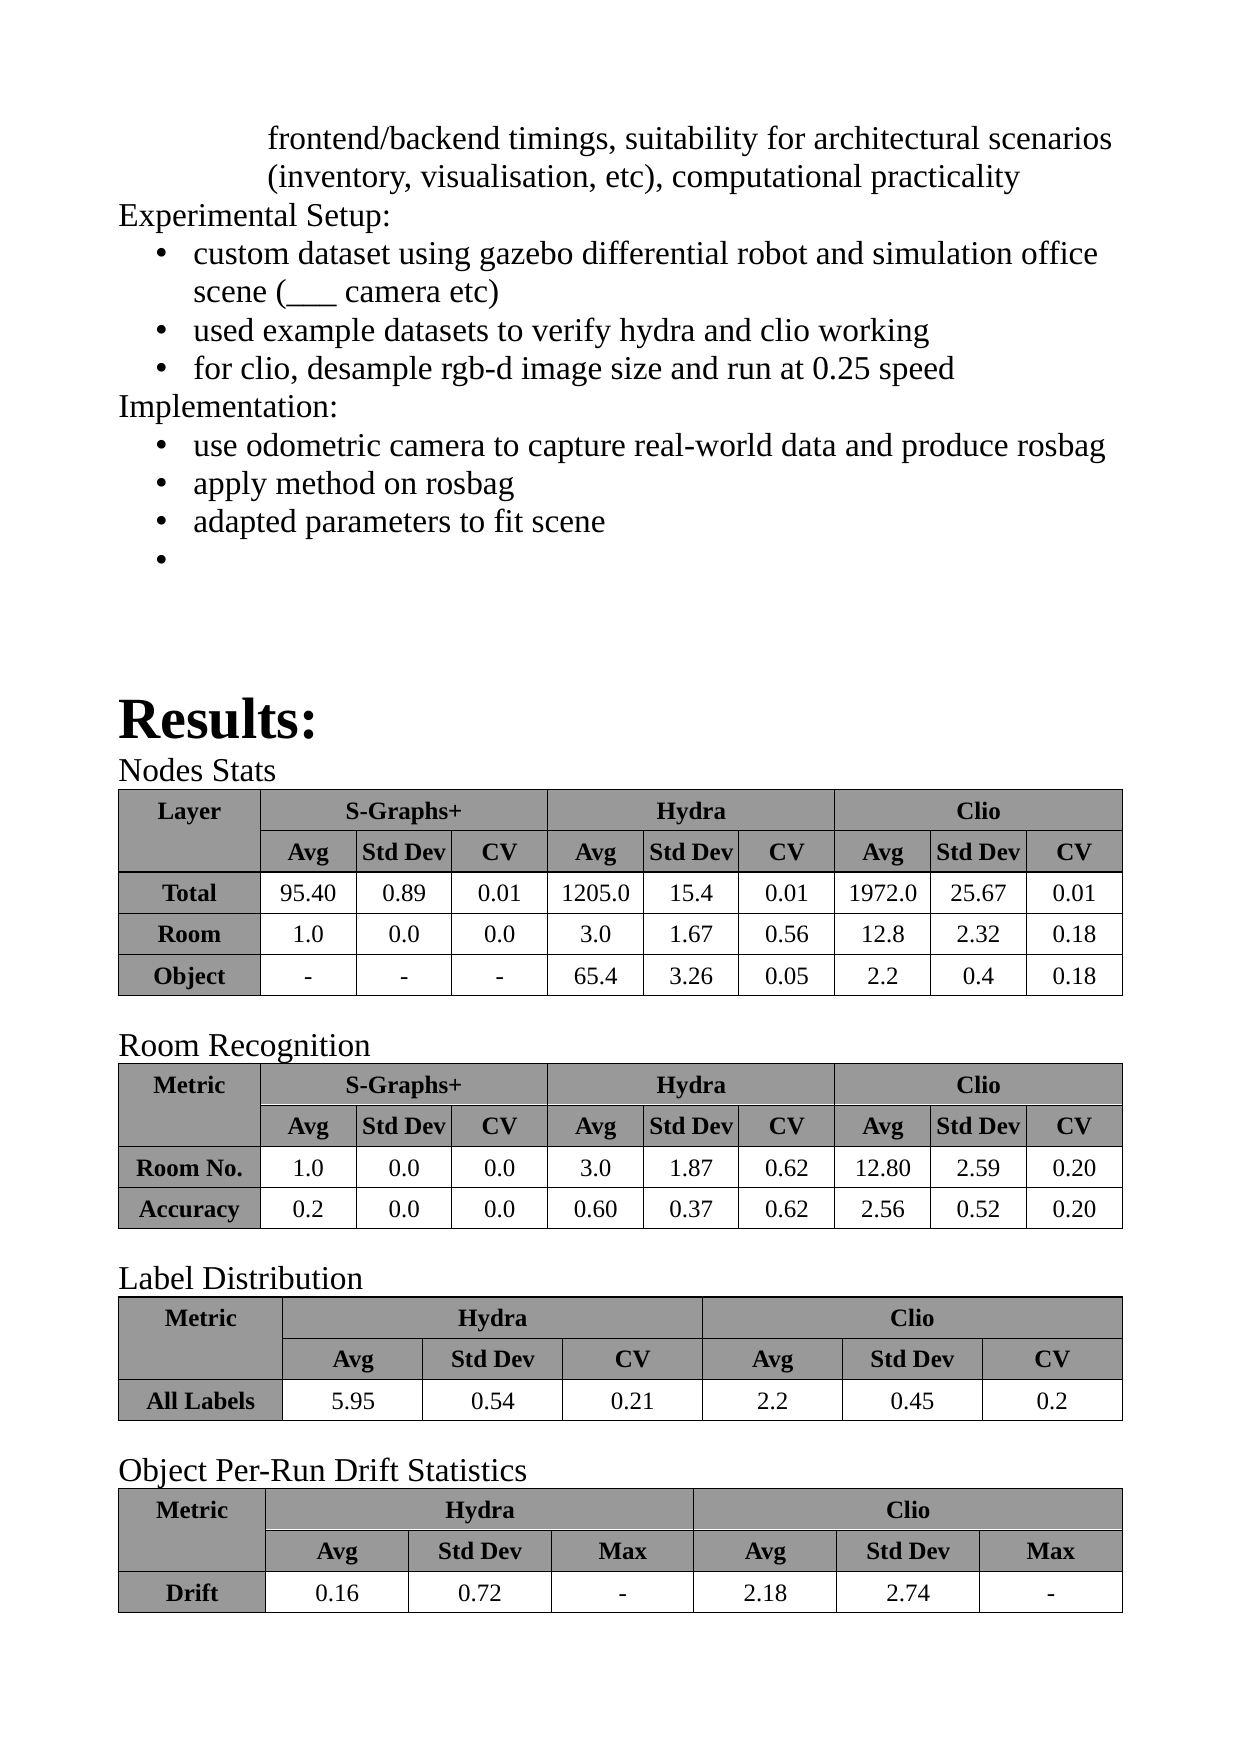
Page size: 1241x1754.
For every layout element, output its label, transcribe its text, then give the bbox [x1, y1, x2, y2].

list use odometric camera to capture real-world data and produce rosbag [156, 425, 1122, 463]
table_cell 0.05 [739, 955, 834, 995]
list custom dataset using gazebo differential robot and simulation office scene (___ camera etc) [156, 233, 1122, 310]
table_cell 25.67 [931, 873, 1026, 913]
table_cell 0.37 [644, 1188, 738, 1228]
table_cell 0.20 [1027, 1147, 1122, 1187]
table_cell 2.32 [931, 914, 1026, 954]
table_header Hydra [283, 1298, 702, 1338]
text Implementation: [118, 386, 1122, 425]
table_cell CV [452, 831, 547, 871]
table_cell Object [119, 955, 260, 995]
table_cell 3.0 [548, 914, 643, 954]
table_cell Avg [835, 1106, 930, 1146]
table_cell 0.72 [409, 1572, 551, 1612]
table_header Metric [119, 1064, 260, 1146]
table_header Clio [703, 1298, 1122, 1338]
table_cell 3.26 [644, 955, 738, 995]
table_cell 0.62 [739, 1188, 834, 1228]
table_cell 0.60 [548, 1188, 643, 1228]
table_cell 0.01 [452, 873, 547, 913]
table_cell Std Dev [357, 1106, 451, 1146]
table_cell - [357, 955, 451, 995]
table_header Clio [694, 1489, 1122, 1529]
table_header Clio [835, 790, 1122, 830]
table_cell 2.59 [931, 1147, 1026, 1187]
table_cell 1205.0 [548, 873, 643, 913]
table_cell CV [739, 831, 834, 871]
table_cell 0.18 [1027, 955, 1122, 995]
table_cell Avg [283, 1339, 422, 1379]
table_cell Std Dev [423, 1339, 562, 1379]
list adapted parameters to fit scene [156, 501, 1122, 540]
table_cell 0.52 [931, 1188, 1026, 1228]
table_cell 0.4 [931, 955, 1026, 995]
table_cell CV [983, 1339, 1122, 1379]
table_header Hydra [548, 790, 834, 830]
table_cell Std Dev [644, 831, 738, 871]
table_cell Drift [119, 1572, 265, 1612]
list used example datasets to verify hydra and clio working [156, 310, 1122, 348]
table_cell - [452, 955, 547, 995]
table_cell 0.62 [739, 1147, 834, 1187]
table_cell CV [452, 1106, 547, 1146]
table_cell 1.0 [261, 914, 356, 954]
table_cell 2.18 [694, 1572, 836, 1612]
table_header Hydra [548, 1064, 834, 1104]
table_cell 0.54 [423, 1380, 562, 1420]
table_cell Avg [694, 1531, 836, 1571]
table_cell 12.80 [835, 1147, 930, 1187]
table_cell Avg [835, 831, 930, 871]
table_cell 95.40 [261, 873, 356, 913]
table_header Metric [119, 1298, 282, 1379]
table_header Clio [835, 1064, 1122, 1104]
table_header Layer [119, 790, 260, 871]
table_cell 0.0 [452, 1147, 547, 1187]
table_cell 1.0 [261, 1147, 356, 1187]
table_cell Std Dev [357, 831, 451, 871]
table_cell 0.89 [357, 873, 451, 913]
table_cell 1972.0 [835, 873, 930, 913]
table_cell Std Dev [644, 1106, 738, 1146]
table_cell 0.45 [843, 1380, 982, 1420]
table_cell - [261, 955, 356, 995]
table_header S-Graphs+ [261, 790, 547, 830]
table_cell Std Dev [837, 1531, 979, 1571]
table_cell 2.74 [837, 1572, 979, 1612]
table_cell All Labels [119, 1380, 282, 1420]
text Room Recognition [118, 1025, 1122, 1063]
table_cell CV [563, 1339, 702, 1379]
table_cell 0.56 [739, 914, 834, 954]
table_cell Avg [548, 831, 643, 871]
table_cell 0.2 [983, 1380, 1122, 1420]
table_cell Std Dev [931, 831, 1026, 871]
table_cell 0.0 [452, 1188, 547, 1228]
table_cell Std Dev [931, 1106, 1026, 1146]
table_cell 0.01 [739, 873, 834, 913]
table_cell - [980, 1572, 1122, 1612]
table_cell 2.56 [835, 1188, 930, 1228]
table_header Hydra [266, 1489, 693, 1529]
text Object Per-Run Drift Statistics [118, 1450, 1122, 1488]
table_cell CV [1027, 831, 1122, 871]
text Nodes Stats [118, 751, 1122, 789]
table_cell Max [980, 1531, 1122, 1571]
table_cell Max [552, 1531, 693, 1571]
table_cell 0.0 [357, 914, 451, 954]
table_header S-Graphs+ [261, 1064, 547, 1104]
table_cell 0.21 [563, 1380, 702, 1420]
table_cell 2.2 [835, 955, 930, 995]
table_cell Room No. [119, 1147, 260, 1187]
text Label Distribution [118, 1258, 1122, 1296]
table_cell 0.16 [266, 1572, 408, 1612]
table_cell Accuracy [119, 1188, 260, 1228]
list apply method on rosbag [156, 463, 1122, 501]
list for clio, desample rgb-d image size and run at 0.25 speed [156, 348, 1122, 386]
table_cell 0.20 [1027, 1188, 1122, 1228]
table_cell Avg [261, 1106, 356, 1146]
table_cell 0.0 [357, 1188, 451, 1228]
table_header Metric [119, 1489, 265, 1571]
table_cell Avg [703, 1339, 842, 1379]
table_cell 0.2 [261, 1188, 356, 1228]
table_cell 0.0 [357, 1147, 451, 1187]
table_cell Room [119, 914, 260, 954]
table_cell 3.0 [548, 1147, 643, 1187]
table_cell Total [119, 873, 260, 913]
table_cell Avg [266, 1531, 408, 1571]
table_cell 0.01 [1027, 873, 1122, 913]
text Results: [118, 683, 1122, 751]
table_cell CV [739, 1106, 834, 1146]
table_cell Std Dev [843, 1339, 982, 1379]
table_cell 1.67 [644, 914, 738, 954]
table_cell 12.8 [835, 914, 930, 954]
table_cell Avg [261, 831, 356, 871]
table_cell - [552, 1572, 693, 1612]
table_cell 2.2 [703, 1380, 842, 1420]
table_cell 5.95 [283, 1380, 422, 1420]
table_cell CV [1027, 1106, 1122, 1146]
table_cell 0.18 [1027, 914, 1122, 954]
text Experimental Setup: [118, 195, 1122, 233]
table_cell 15.4 [644, 873, 738, 913]
table_cell Avg [548, 1106, 643, 1146]
table_cell 1.87 [644, 1147, 738, 1187]
list frontend/backend timings, suitability for architectural scenarios (inventory, visualisation, etc), computational practicality [229, 118, 1122, 195]
table_cell 65.4 [548, 955, 643, 995]
table_cell Std Dev [409, 1531, 551, 1571]
table_cell 0.0 [452, 914, 547, 954]
